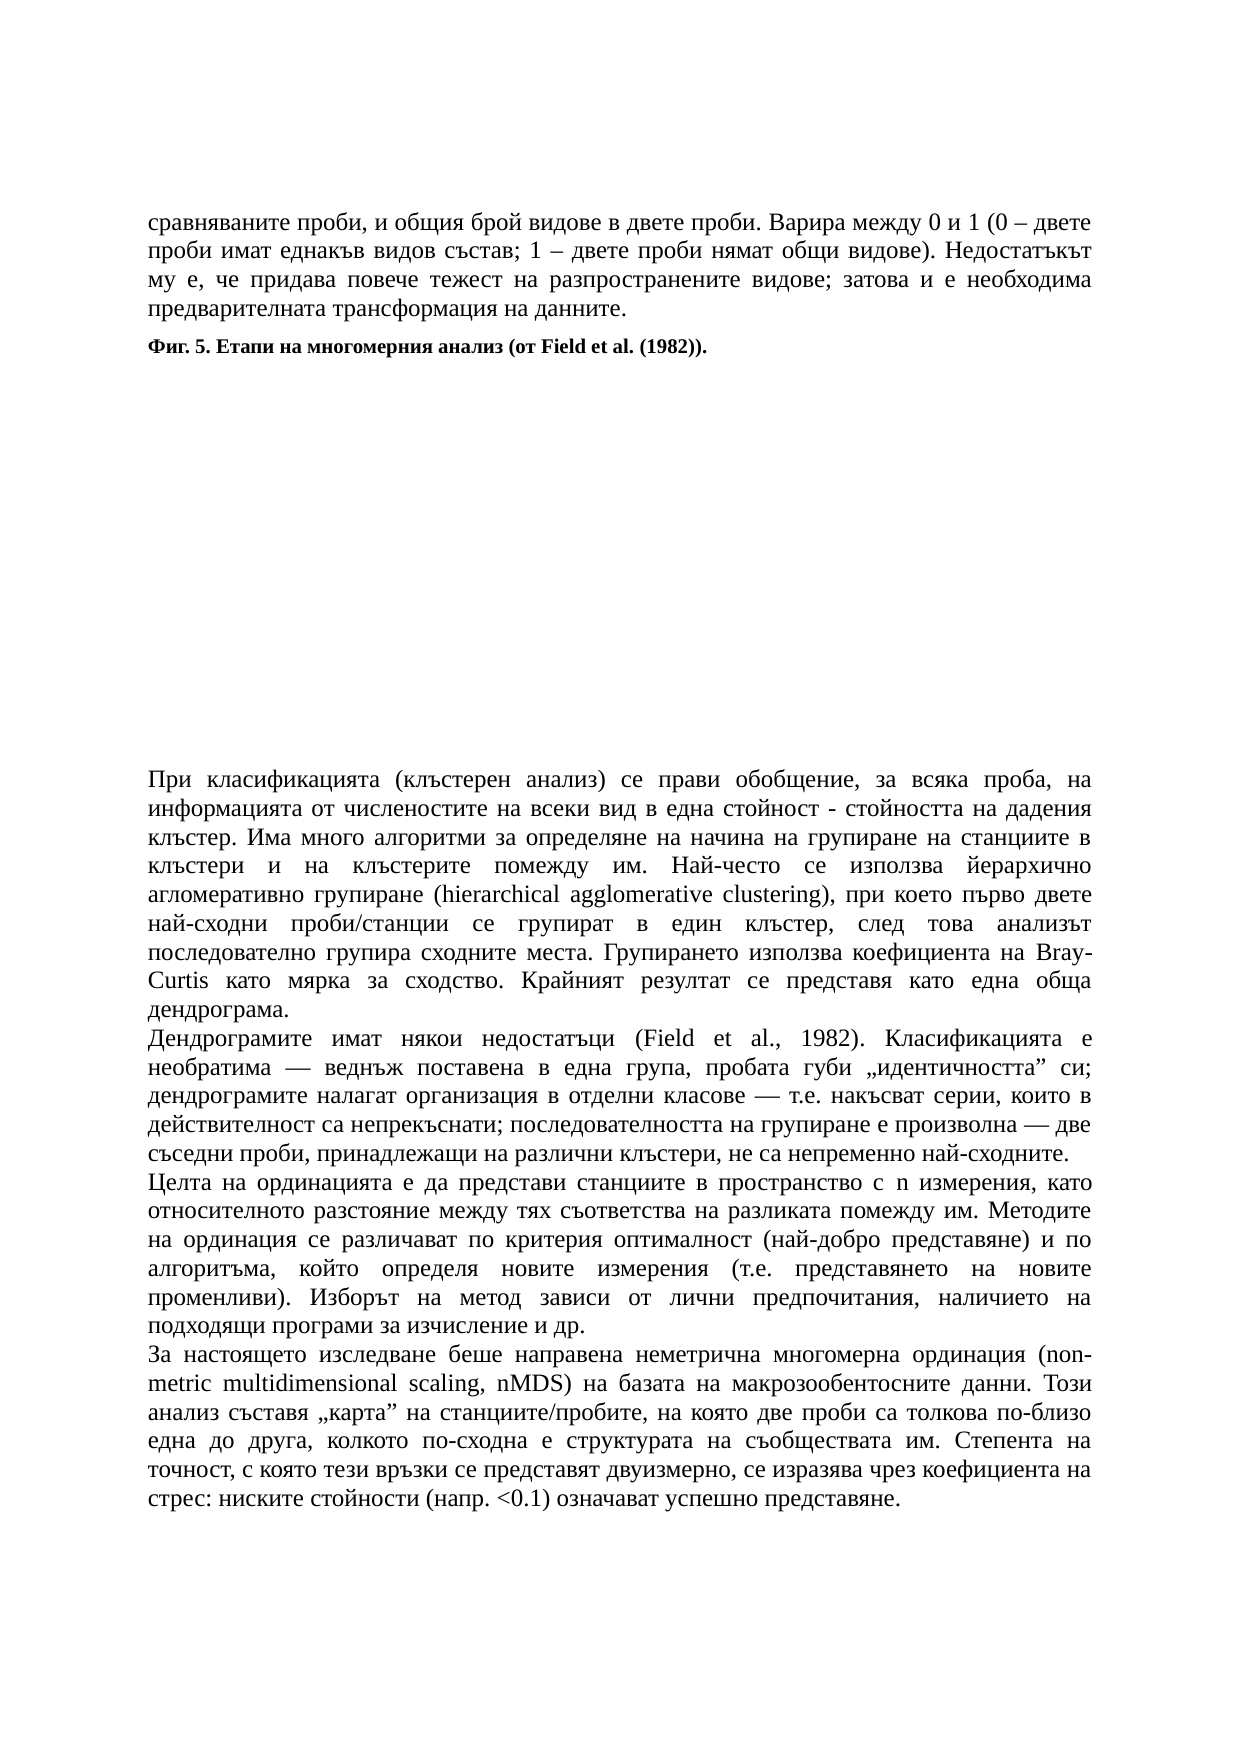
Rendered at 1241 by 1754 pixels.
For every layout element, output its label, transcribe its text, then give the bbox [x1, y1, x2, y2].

text сравняваните проби, и общия брой видове в двете проби. Варира между 0 и 1 (0 – двете проби имат еднакъв видов състав; 1 – двете проби нямат общи видове). Недостатъкът му е, че придава повече тежест на разпространените видове; затова и е необходима предварителната трансформация на данните. [148, 207, 1093, 322]
text Целта на ординацията е да представи станциите в пространство с n измерения, като относителното разстояние между тях съответства на разликата помежду им. Методите на ординация се различават по критерия оптималност (най-добро представяне) и по алгоритъма, който определя новите измерения (т.е. представянето на новите променливи). Изборът на метод зависи от лични предпочитания, наличието на подходящи програми за изчисление и др. [148, 1167, 1093, 1339]
text Дендрограмите имат някои недостатъци (Field et al., 1982). Класификацията е необратима — веднъж поставена в една група, пробата губи „идентичността” си; дендрограмите налагат организация в отделни класове — т.е. накъсват серии, които в действителност са непрекъснати; последователността на групиране е произволна — две съседни проби, принадлежащи на различни клъстери, не са непременно най-сходните. [148, 1023, 1093, 1167]
text При класификацията (клъстерен анализ) се прави обобщение, за всяка проба, на информацията от численостите на всеки вид в една стойност - стойността на дадения клъстер. Има много алгоритми за определяне на начина на групиране на станциите в клъстери и на клъстерите помежду им. Най-често се използва йерархично агломеративно групиране (hierarchical agglomerative clustering), при което първо двете най-сходни проби/станции се групират в един клъстер, след това анализът последователно групира сходните места. Групирането използва коефициента на Bray-Curtis като мярка за сходство. Крайният резултат се представя като една обща дендрограма. [148, 764, 1093, 1023]
text Фиг. 5. Етапи на многомерния анализ (от Field et al. (1982)). [148, 334, 1093, 358]
text За настоящето изследване беше направена неметрична многомерна ординация (non-metric multidimensional scaling, nMDS) на базата на макрозообентосните данни. Този анализ съставя „карта” на станциите/пробите, на която две проби са толкова по-близо една до друга, колкото по-сходна е структурата на съобществата им. Степента на точност, с която тези връзки се представят двуизмерно, се изразява чрез коефициента на стрес: ниските стойности (напр. <0.1) означават успешно представяне. [148, 1339, 1093, 1512]
